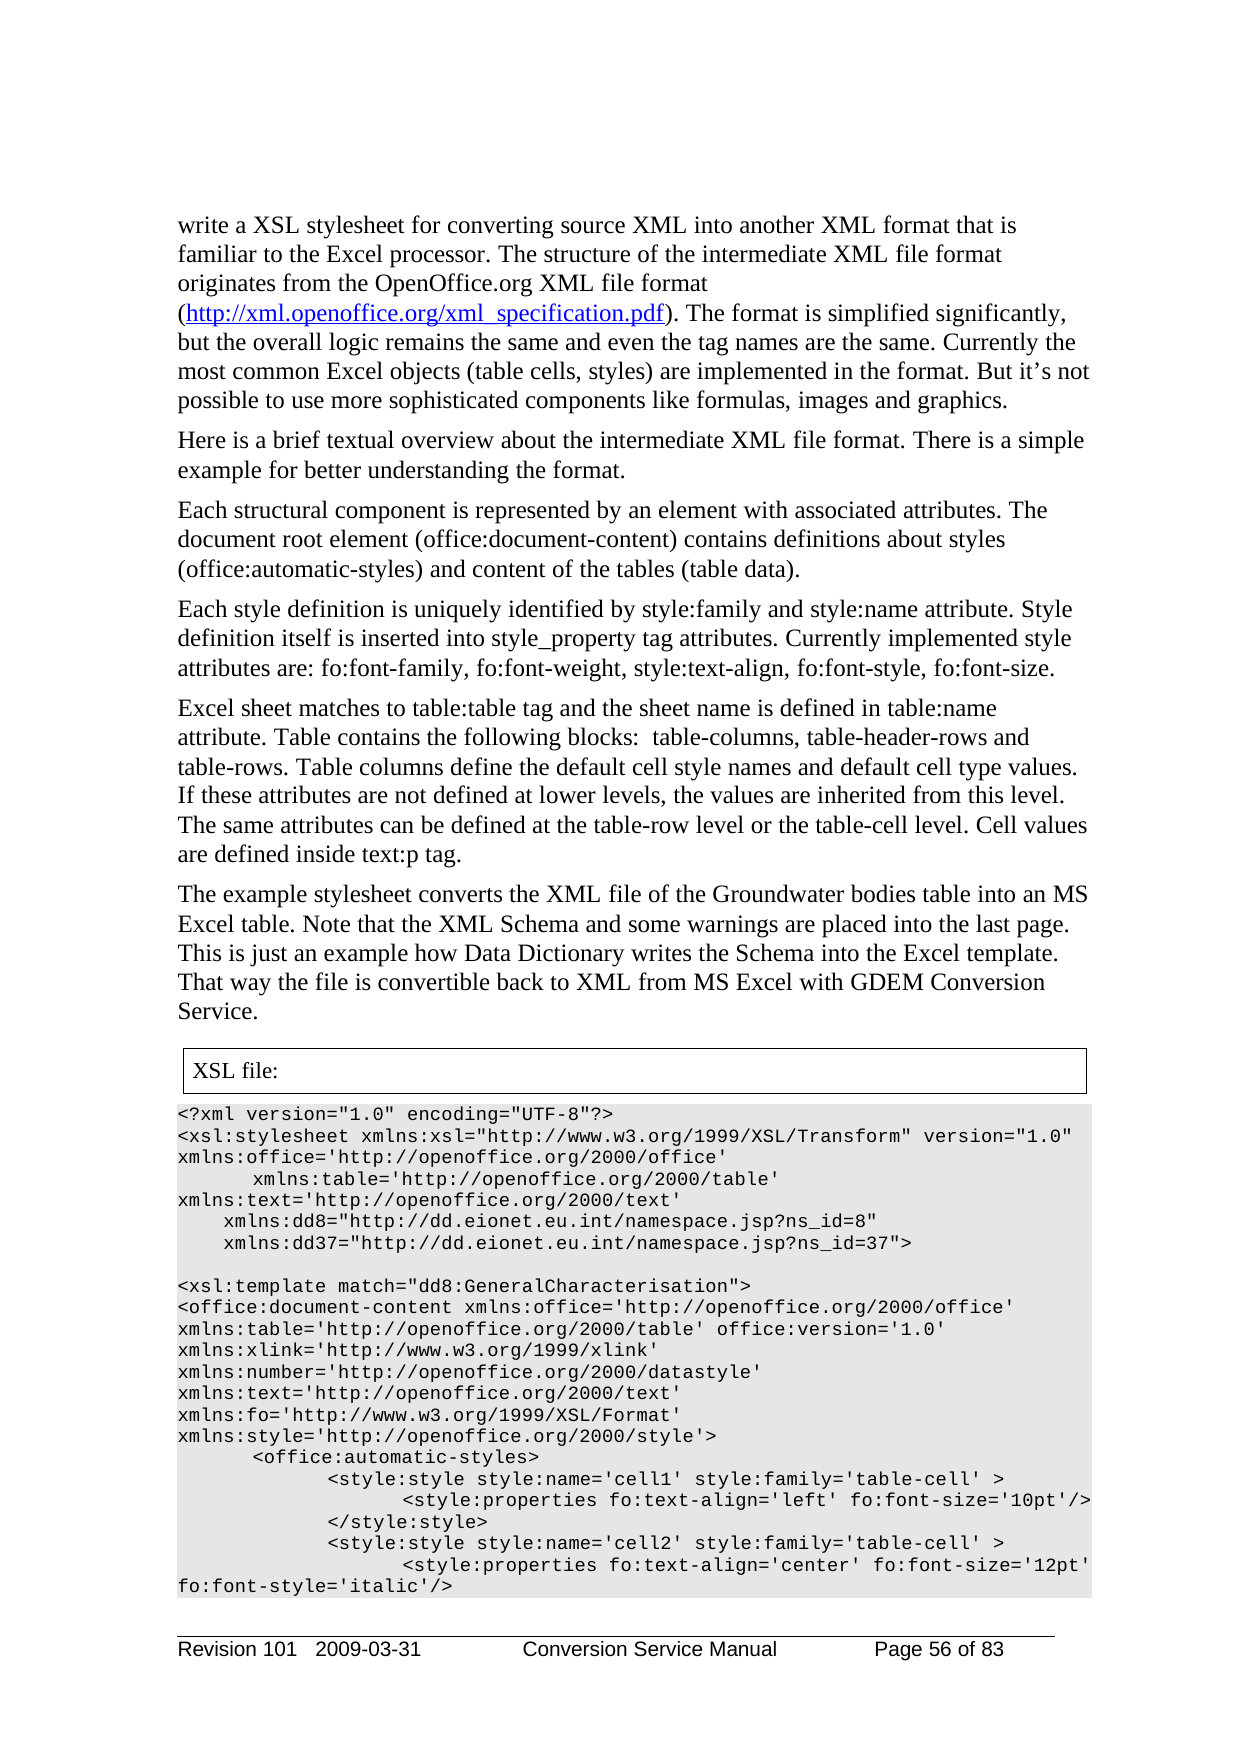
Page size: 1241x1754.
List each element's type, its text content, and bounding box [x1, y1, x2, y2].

list </style:style> [177, 1512, 1092, 1534]
list <office:automatic-styles> [177, 1448, 1092, 1469]
text Each structural component is represented by an element with associated attributes. The document root element (office:document-content) contains definitions about styles (office:automatic-styles) and content of the tables (table data). [177, 495, 1092, 582]
text The example stylesheet converts the XML file of the Groundwater bodies table into an MS Excel table. Note that the XML Schema and some warnings are placed into the last page. This is just an example how Data Dictionary writes the Schema into the Excel template. That way the file is convertible back to XML from MS Excel with GDEM Conversion Service. [177, 879, 1092, 1025]
list <xsl:template match="dd8:GeneralCharacterisation"> [177, 1276, 1092, 1298]
list <?xml version="1.0" encoding="UTF-8"?> [177, 1104, 1092, 1126]
text Each style definition is uniquely identified by style:family and style:name attribute. Style definition itself is inserted into style_property tag attributes. Currently implemented style attributes are: fo:font-family, fo:font-weight, style:text-align, fo:font-style, fo:font-size. [177, 594, 1092, 681]
text Here is a brief textual overview about the intermediate XML file format. There is a simple example for better understanding the format. [177, 425, 1092, 483]
text XSL file: [184, 1049, 1086, 1093]
list <style:style style:name='cell1' style:family='table-cell' > [177, 1469, 1092, 1491]
text write a XSL stylesheet for converting source XML into another XML format that is familiar to the Excel processor. The structure of the intermediate XML file format originates from the OpenOffice.org XML file format (http://xml.openoffice.org/xml_specification.pdf). The format is simplified significantly, but the overall logic remains the same and even the tag names are the same. Currently the most common Excel objects (table cells, styles) are implemented in the format. But it’s not possible to use more sophisticated components like formulas, images and graphics. [177, 210, 1092, 414]
list <xsl:stylesheet xmlns:xsl="http://www.w3.org/1999/XSL/Transform" version="1.0" xmlns:office='http://openoffice.org/2000/office' xmlns:table='http://openoffice.org/2000/table' xmlns:text='http://openoffice.org/2000/text' [177, 1126, 1092, 1212]
list xmlns:dd8="http://dd.eionet.eu.int/namespace.jsp?ns_id=8" [177, 1212, 1092, 1233]
list <style:properties fo:text-align='left' fo:font-size='10pt'/> [177, 1491, 1092, 1512]
list <office:document-content xmlns:office='http://openoffice.org/2000/office' xmlns:table='http://openoffice.org/2000/table' office:version='1.0' xmlns:xlink='http://www.w3.org/1999/xlink' xmlns:number='http://openoffice.org/2000/datastyle' xmlns:text='http://openoffice.org/2000/text' xmlns:fo='http://www.w3.org/1999/XSL/Format' xmlns:style='http://openoffice.org/2000/style'> [177, 1298, 1092, 1448]
list <style:style style:name='cell2' style:family='table-cell' > [177, 1534, 1092, 1555]
list <style:properties fo:text-align='center' fo:font-size='12pt' fo:font-style='italic'/> [177, 1555, 1092, 1598]
list xmlns:dd37="http://dd.eionet.eu.int/namespace.jsp?ns_id=37"> [177, 1233, 1092, 1255]
text Excel sheet matches to table:table tag and the sheet name is defined in table:name attribute. Table contains the following blocks: table-columns, table-header-rows and table-rows. Table columns define the default cell style names and default cell type values. If these attributes are not defined at lower levels, the values are inherited from this level. The same attributes can be defined at the table-row level or the table-cell level. Cell values are defined inside text:p tag. [177, 693, 1092, 868]
